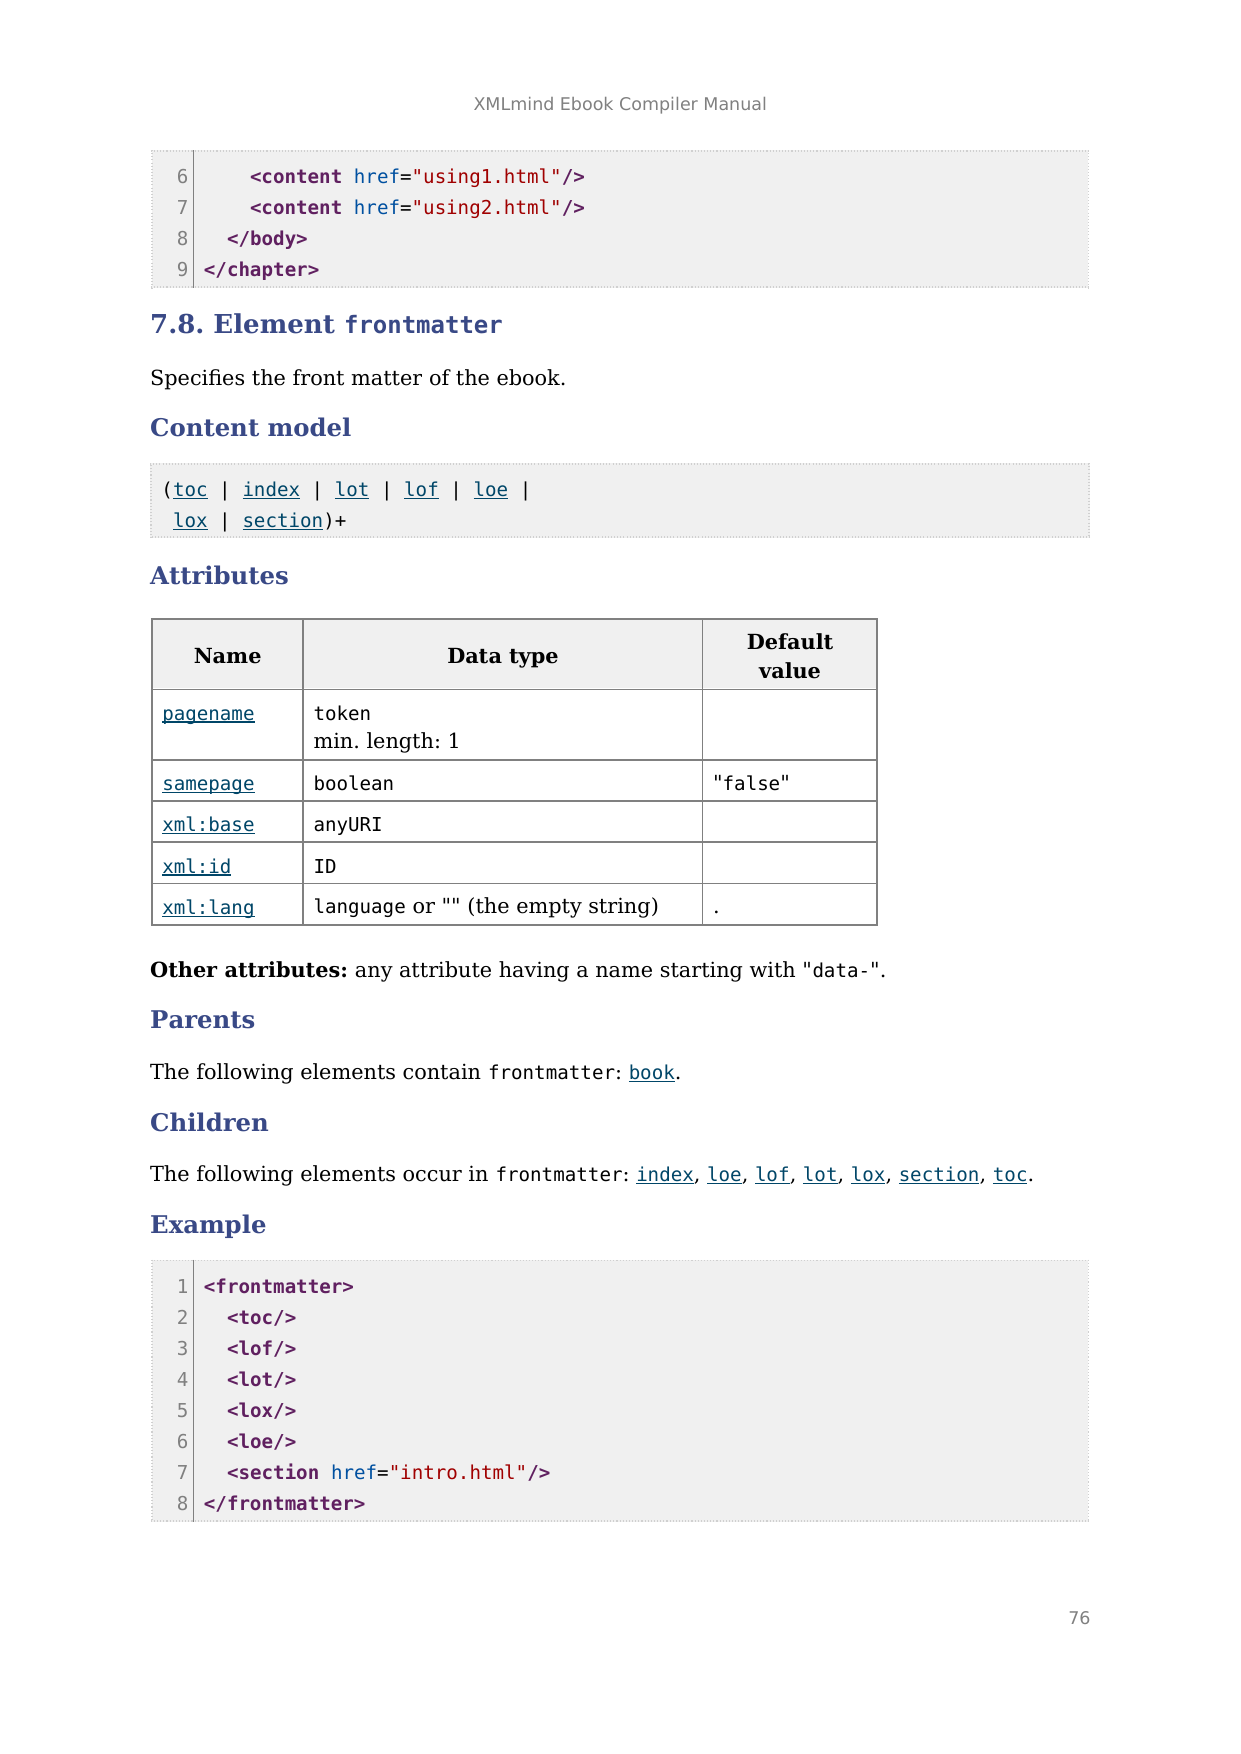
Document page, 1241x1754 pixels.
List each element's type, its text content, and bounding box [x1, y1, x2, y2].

table_cell anyURI [304, 802, 702, 841]
table_cell ID [304, 843, 702, 883]
table_header Default value [703, 620, 876, 688]
table_cell . [703, 884, 876, 924]
table_cell xml:lang [153, 884, 302, 924]
text Parents [150, 1003, 1090, 1034]
subtitle 7.8. Element frontmatter [150, 309, 1090, 340]
table_header <content href="using1.html"/> <content href="using2.html"/> </body> </chapter> [194, 150, 1088, 286]
table_cell pagename [153, 690, 302, 759]
text Content model [150, 411, 1090, 442]
table_cell boolean [304, 761, 702, 800]
text The following elements contain frontmatter: book. [150, 1055, 1090, 1084]
table_header 6 7 8 9 [152, 150, 193, 286]
table_cell [703, 690, 876, 759]
table_cell language or "" (the empty string) [304, 884, 702, 924]
text (toc | index | lot | lof | loe | lox | section)+ [150, 463, 1090, 538]
table_cell "false" [703, 761, 876, 800]
table_header 1 2 3 4 5 6 7 8 [152, 1260, 193, 1520]
text Other attributes: any attribute having a name starting with "data-". [150, 953, 1090, 982]
table_header Data type [304, 620, 702, 688]
text Specifies the front matter of the ebook. [150, 361, 1090, 390]
table_cell [703, 843, 876, 883]
table_cell token min. length: 1 [304, 690, 702, 759]
table_cell [703, 802, 876, 841]
table_header <frontmatter> <toc/> <lof/> <lot/> <lox/> <loe/> <section href="intro.html"/> </frontmatter> [194, 1260, 1088, 1520]
text The following elements occur in frontmatter: index, loe, lof, lot, lox, section, toc. [150, 1157, 1090, 1187]
text Attributes [150, 559, 1090, 590]
text Children [150, 1105, 1090, 1137]
table_cell xml:base [153, 802, 302, 841]
table_cell xml:id [153, 843, 302, 883]
text Example [150, 1207, 1090, 1239]
table_header Name [153, 620, 302, 688]
table_cell samepage [153, 761, 302, 800]
